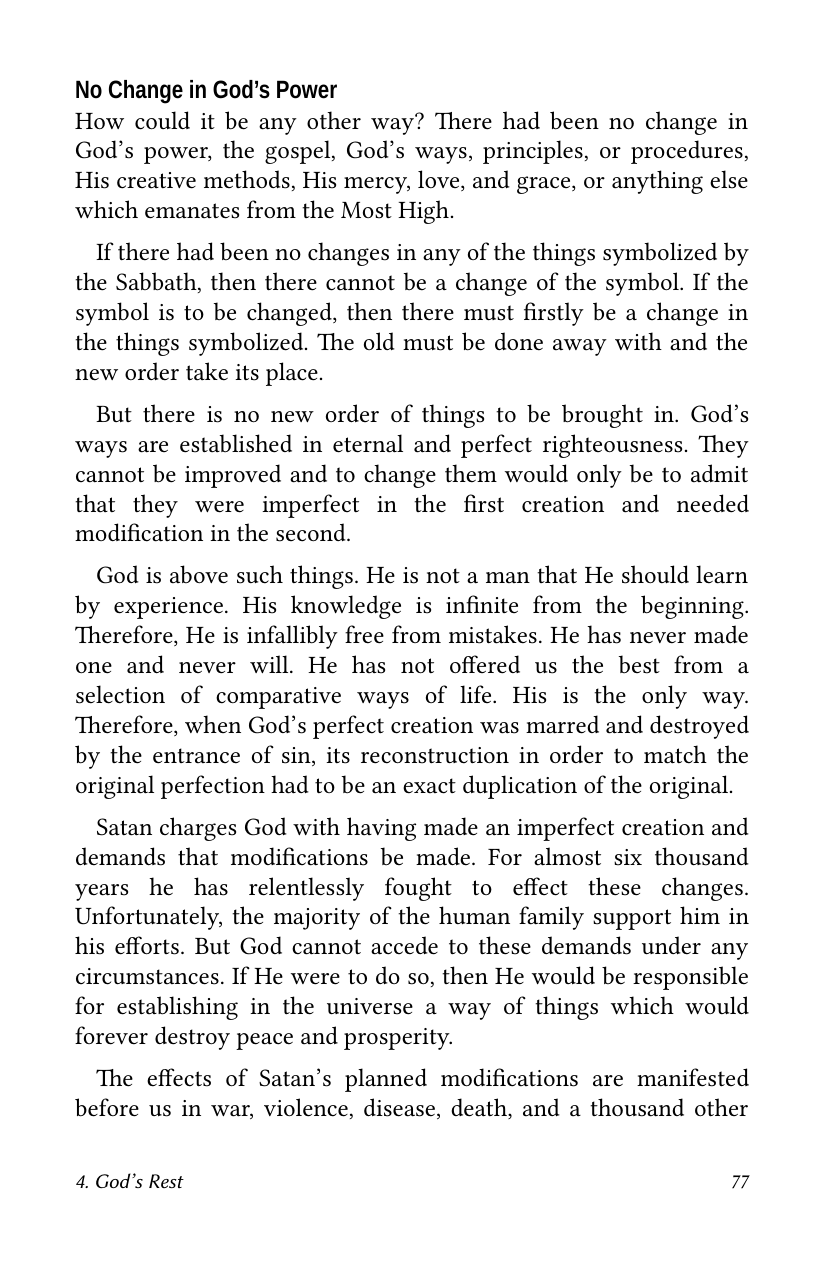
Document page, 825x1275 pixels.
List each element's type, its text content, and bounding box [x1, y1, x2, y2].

subtitle No Change in God’s Power [75, 75, 750, 104]
text Satan charges God with having made an imperfect creation and demands that modifications be made. For almost six thousand years he has relentlessly fought to effect these changes. Unfortunately, the majority of the human family support him in his efforts. But God cannot accede to these demands under any circumstances. If He were to do so, then He would be responsible for establishing in the universe a way of things which would forever destroy peace and prosperity. [75, 813, 750, 1051]
text If there had been no changes in any of the things symbolized by the Sabbath, then there cannot be a change of the symbol. If the symbol is to be changed, then there must firstly be a change in the things symbolized. The old must be done away with and the new order take its place. [75, 238, 750, 386]
text How could it be any other way? There had been no change in God’s power, the gospel, God’s ways, principles, or procedures, His creative methods, His mercy, love, and grace, or anything else which emanates from the Most High. [75, 107, 750, 225]
text But there is no new order of things to be brought in. God’s ways are established in eternal and perfect righteousness. They cannot be improved and to change them would only be to admit that they were imperfect in the first creation and needed modification in the second. [75, 400, 750, 548]
text The effects of Satan’s planned modifications are manifested before us in war, violence, disease, death, and a thousand other [75, 1064, 750, 1122]
text God is above such things. He is not a man that He should learn by experience. His knowledge is infinite from the beginning. Therefore, He is infallibly free from mistakes. He has never made one and never will. He has not offered us the best from a selection of comparative ways of life. His is the only way. Therefore, when God’s perfect creation was marred and destroyed by the entrance of sin, its reconstruction in order to match the original perfection had to be an exact duplication of the original. [75, 561, 750, 799]
